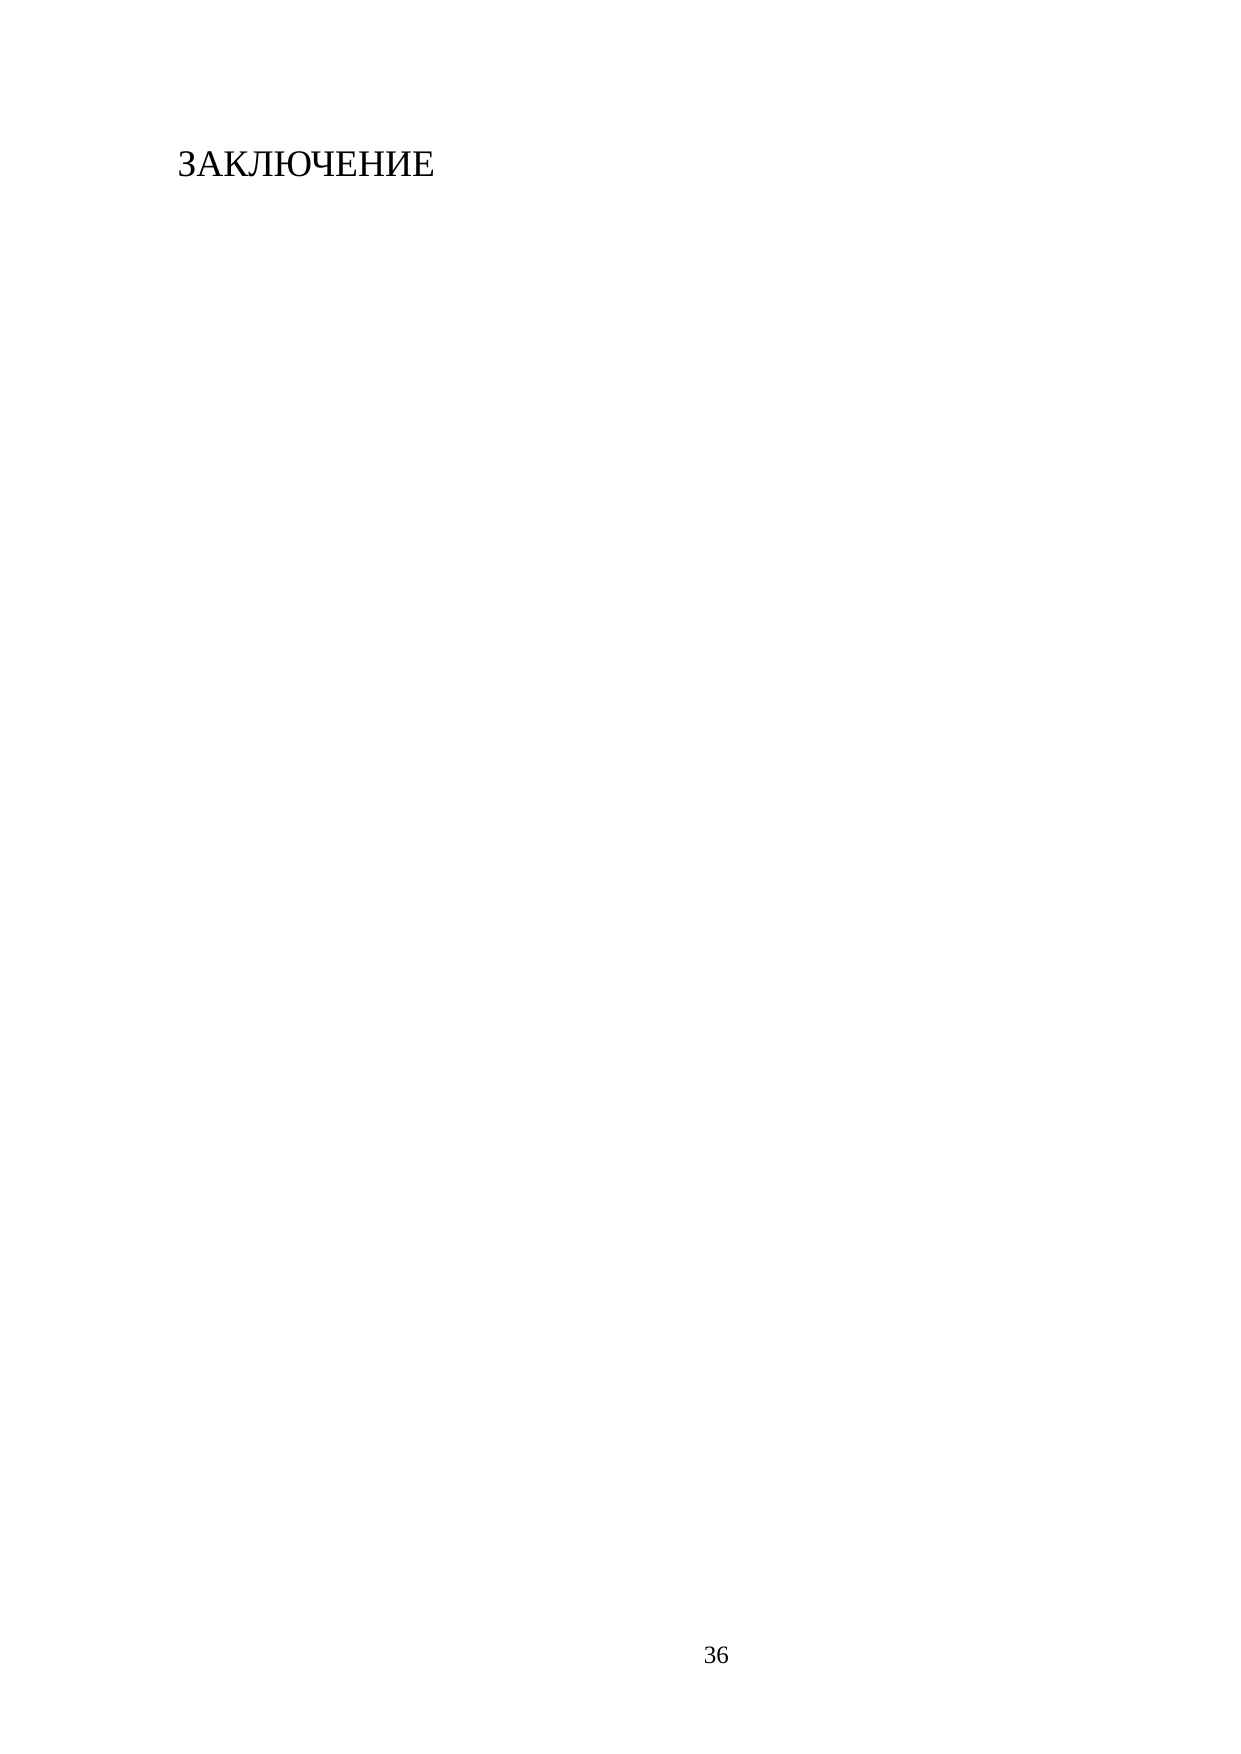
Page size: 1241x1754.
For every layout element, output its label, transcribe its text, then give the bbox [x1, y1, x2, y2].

subtitle ЗАКЛЮЧЕНИЕ [177, 142, 1181, 185]
